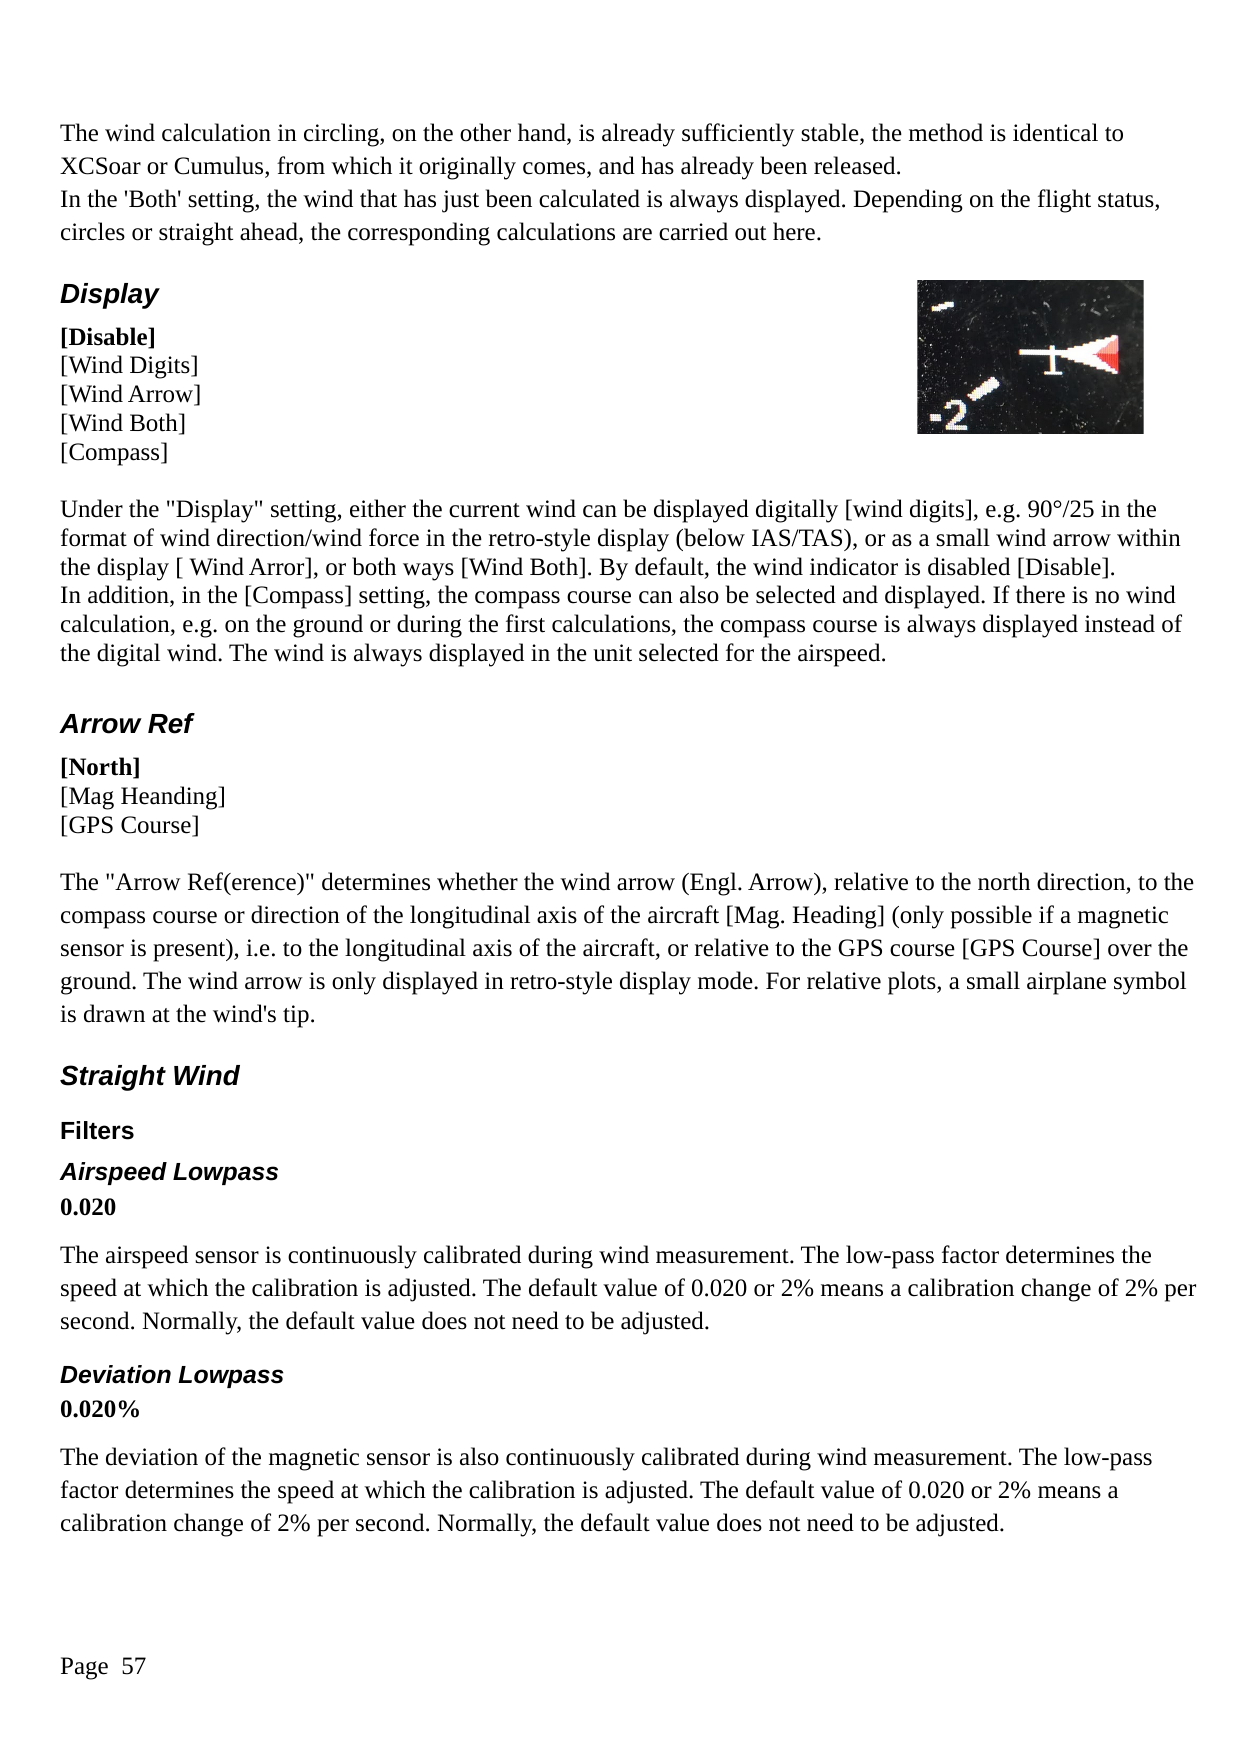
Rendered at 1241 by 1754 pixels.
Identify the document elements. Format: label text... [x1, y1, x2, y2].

text [GPS Course] [60, 810, 1207, 838]
subtitle Filters [60, 1116, 1207, 1145]
subtitle Deviation Lowpass [60, 1360, 1207, 1388]
text The airspeed sensor is continuously calibrated during wind measurement. The low-pass factor determines the speed at which the calibration is adjusted. The default value of 0.020 or 2% means a calibration change of 2% per second. Normally, the default value does not need to be adjusted. [60, 1240, 1207, 1334]
text The "Arrow Ref(erence)" determines whether the wind arrow (Engl. Arrow), relative to the north direction, to the compass course or direction of the longitudinal axis of the aircraft [Mag. Heading] (only possible if a magnetic sensor is present), i.e. to the longitudinal axis of the aircraft, or relative to the GPS course [GPS Course] over the ground. The wind arrow is only displayed in retro-style display mode. For relative plots, a small airplane symbol is drawn at the wind's tip. [60, 867, 1207, 1028]
text [Mag Heanding] [60, 781, 1207, 810]
text In addition, in the [Compass] setting, the compass course can also be selected and displayed. If there is no wind calculation, e.g. on the ground or during the first calculations, the compass course is always displayed instead of the digital wind. The wind is always displayed in the unit selected for the airspeed. [60, 580, 1207, 667]
text [Compass] [60, 437, 1207, 465]
picture [917, 280, 1144, 434]
text [Wind Digits] [60, 350, 917, 379]
text 0.020% [60, 1394, 1207, 1423]
text 0.020 [60, 1192, 1207, 1221]
subtitle Display [60, 277, 1207, 309]
subtitle Airspeed Lowpass [60, 1157, 1207, 1186]
text Under the "Display" setting, either the current wind can be displayed digitally [wind digits], e.g. 90°/25 in the format of wind direction/wind force in the retro-style display (below IAS/TAS), or as a small wind arrow within the display [ Wind Arror], or both ways [Wind Both]. By default, the wind indicator is disabled [Disable]. [60, 494, 1207, 580]
text [1144, 350, 1207, 379]
subtitle Arrow Ref [60, 708, 1207, 740]
text [Wind Arrow] [60, 379, 917, 408]
text [1144, 322, 1207, 350]
text [1144, 379, 1207, 408]
text The deviation of the magnetic sensor is also continuously calibrated during wind measurement. The low-pass factor determines the speed at which the calibration is adjusted. The default value of 0.020 or 2% means a calibration change of 2% per second. Normally, the default value does not need to be adjusted. [60, 1442, 1207, 1537]
text [Disable] [60, 322, 917, 350]
text [Wind Both] [60, 408, 1207, 437]
text [North] [60, 752, 1207, 781]
text The wind calculation in circling, on the other hand, is already sufficiently stable, the method is identical to XCSoar or Cumulus, from which it originally comes, and has already been released. In the 'Both' setting, the wind that has just been calculated is always displayed. Depending on the flight status, circles or straight ahead, the corresponding calculations are carried out here. [60, 118, 1207, 246]
subtitle Straight Wind [60, 1059, 1207, 1091]
